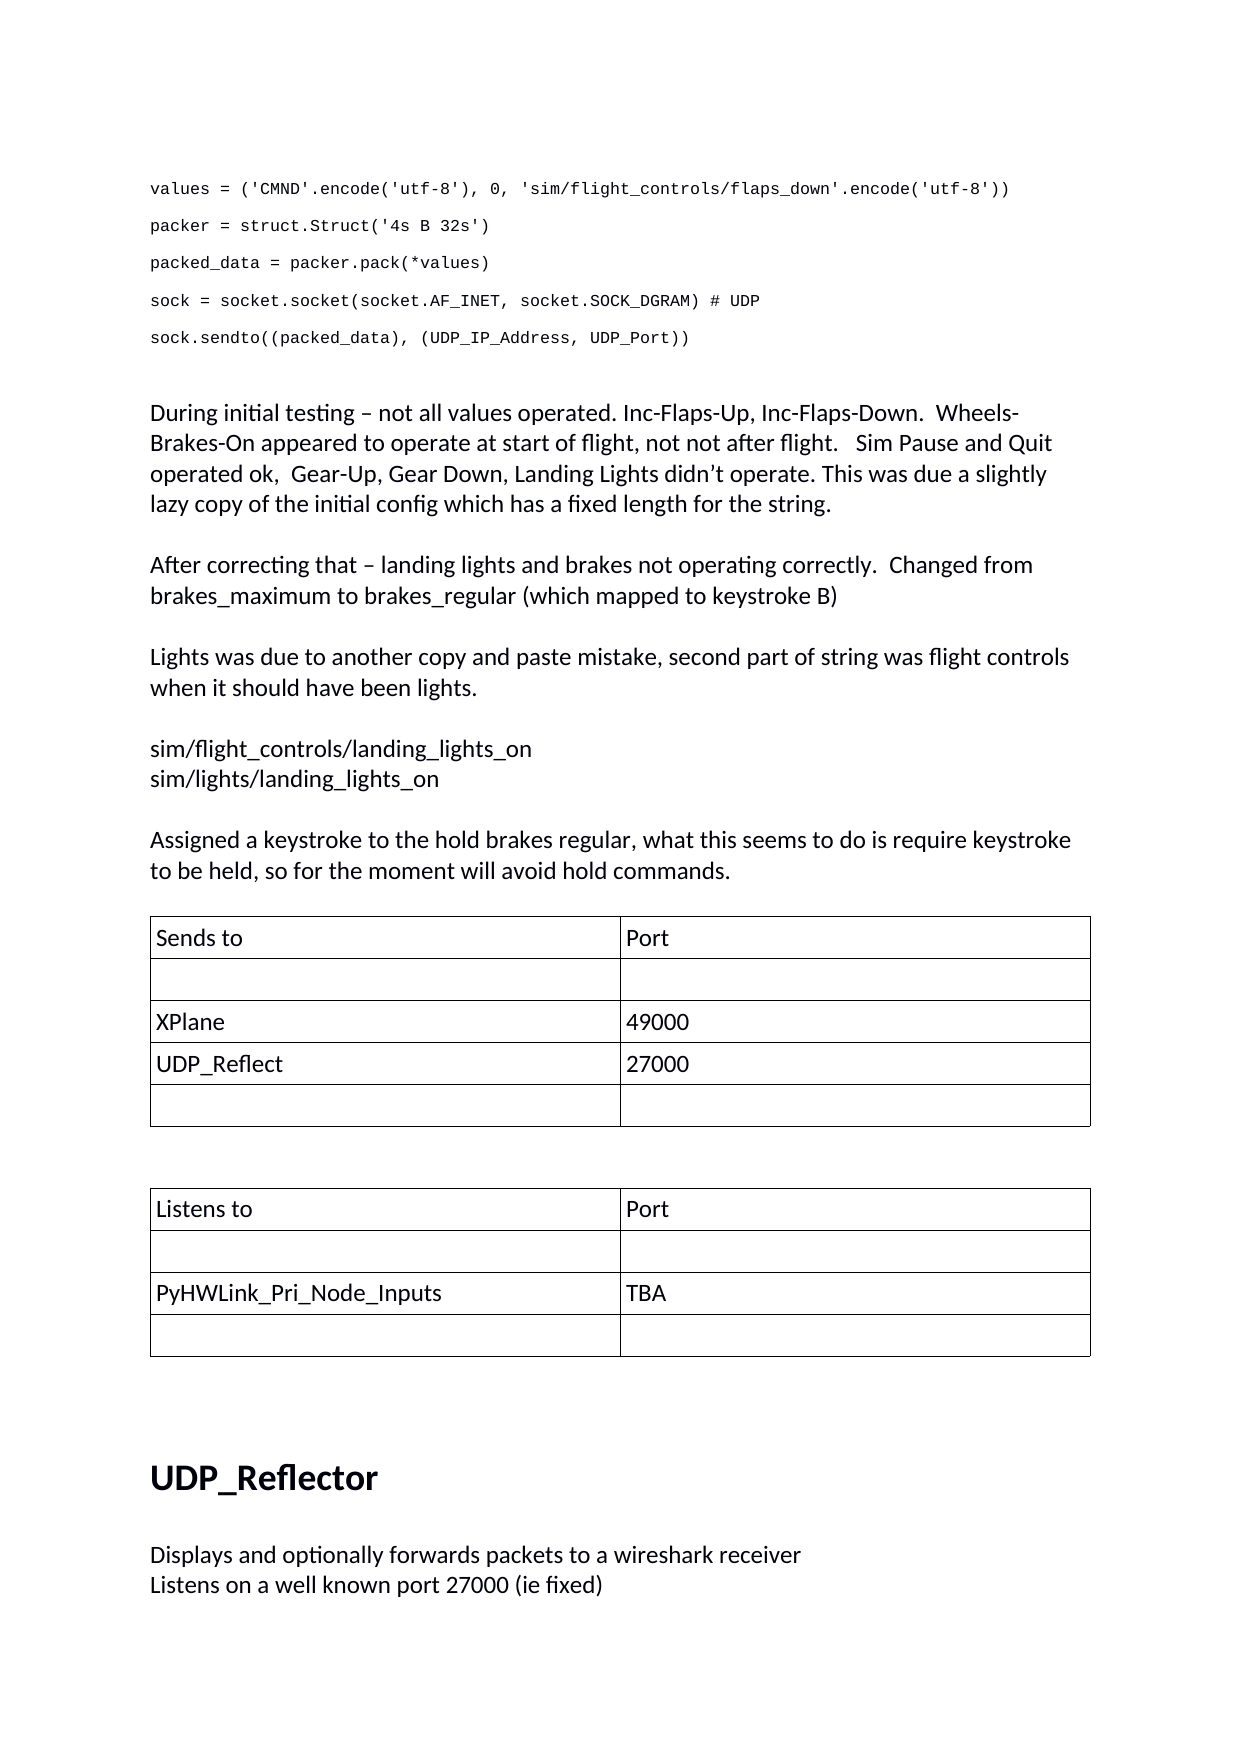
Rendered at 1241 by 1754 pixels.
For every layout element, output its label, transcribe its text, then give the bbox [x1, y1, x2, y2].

table_cell 49000 [621, 1001, 1090, 1042]
table_header Port [621, 917, 1090, 958]
text sock = socket.socket(socket.AF_INET, socket.SOCK_DGRAM) # UDP [150, 292, 1090, 311]
table_cell XPlane [151, 1001, 620, 1042]
text values = ('CMND'.encode('utf-8'), 0, 'sim/flight_controls/flaps_down'.encode('utf-8')) [150, 181, 1090, 199]
table_cell [621, 1231, 1090, 1272]
text Lights was due to another copy and paste mistake, second part of string was flight controls when it should have been lights. [150, 641, 1090, 702]
table_cell [151, 1315, 620, 1356]
text Displays and optionally forwards packets to a wireshark receiver [150, 1539, 1090, 1569]
table_cell [621, 1085, 1090, 1126]
table_cell [621, 959, 1090, 1000]
text packer = struct.Struct('4s B 32s') [150, 218, 1090, 237]
table_cell [151, 959, 620, 1000]
subtitle UDP_Reflector [150, 1454, 1090, 1500]
table_cell [621, 1315, 1090, 1356]
table_cell [151, 1085, 620, 1126]
table_cell TBA [621, 1273, 1090, 1314]
text packed_data = packer.pack(*values) [150, 255, 1090, 274]
text sim/flight_controls/landing_lights_on [150, 733, 1090, 763]
table_cell [151, 1231, 620, 1272]
table_header Listens to [151, 1189, 620, 1229]
table_cell 27000 [621, 1043, 1090, 1084]
text Assigned a keystroke to the hold brakes regular, what this seems to do is require keystroke to be held, so for the moment will avoid hold commands. [150, 824, 1090, 885]
text sock.sendto((packed_data), (UDP_IP_Address, UDP_Port)) [150, 329, 1090, 348]
text After correcting that – landing lights and brakes not operating correctly. Changed from brakes_maximum to brakes_regular (which mapped to keystroke B) [150, 549, 1090, 611]
text During initial testing – not all values operated. Inc-Flaps-Up, Inc-Flaps-Down. Wheels-Brakes-On appeared to operate at start of flight, not not after flight. Sim Pause and Quit operated ok, Gear-Up, Gear Down, Landing Lights didn’t operate. This was due a slightly lazy copy of the initial config which has a fixed length for the string. [150, 397, 1090, 519]
table_header Port [621, 1189, 1090, 1229]
table_header Sends to [151, 917, 620, 958]
text sim/lights/landing_lights_on [150, 763, 1090, 794]
table_cell PyHWLink_Pri_Node_Inputs [151, 1273, 620, 1314]
text Listens on a well known port 27000 (ie fixed) [150, 1569, 1090, 1600]
table_cell UDP_Reflect [151, 1043, 620, 1084]
